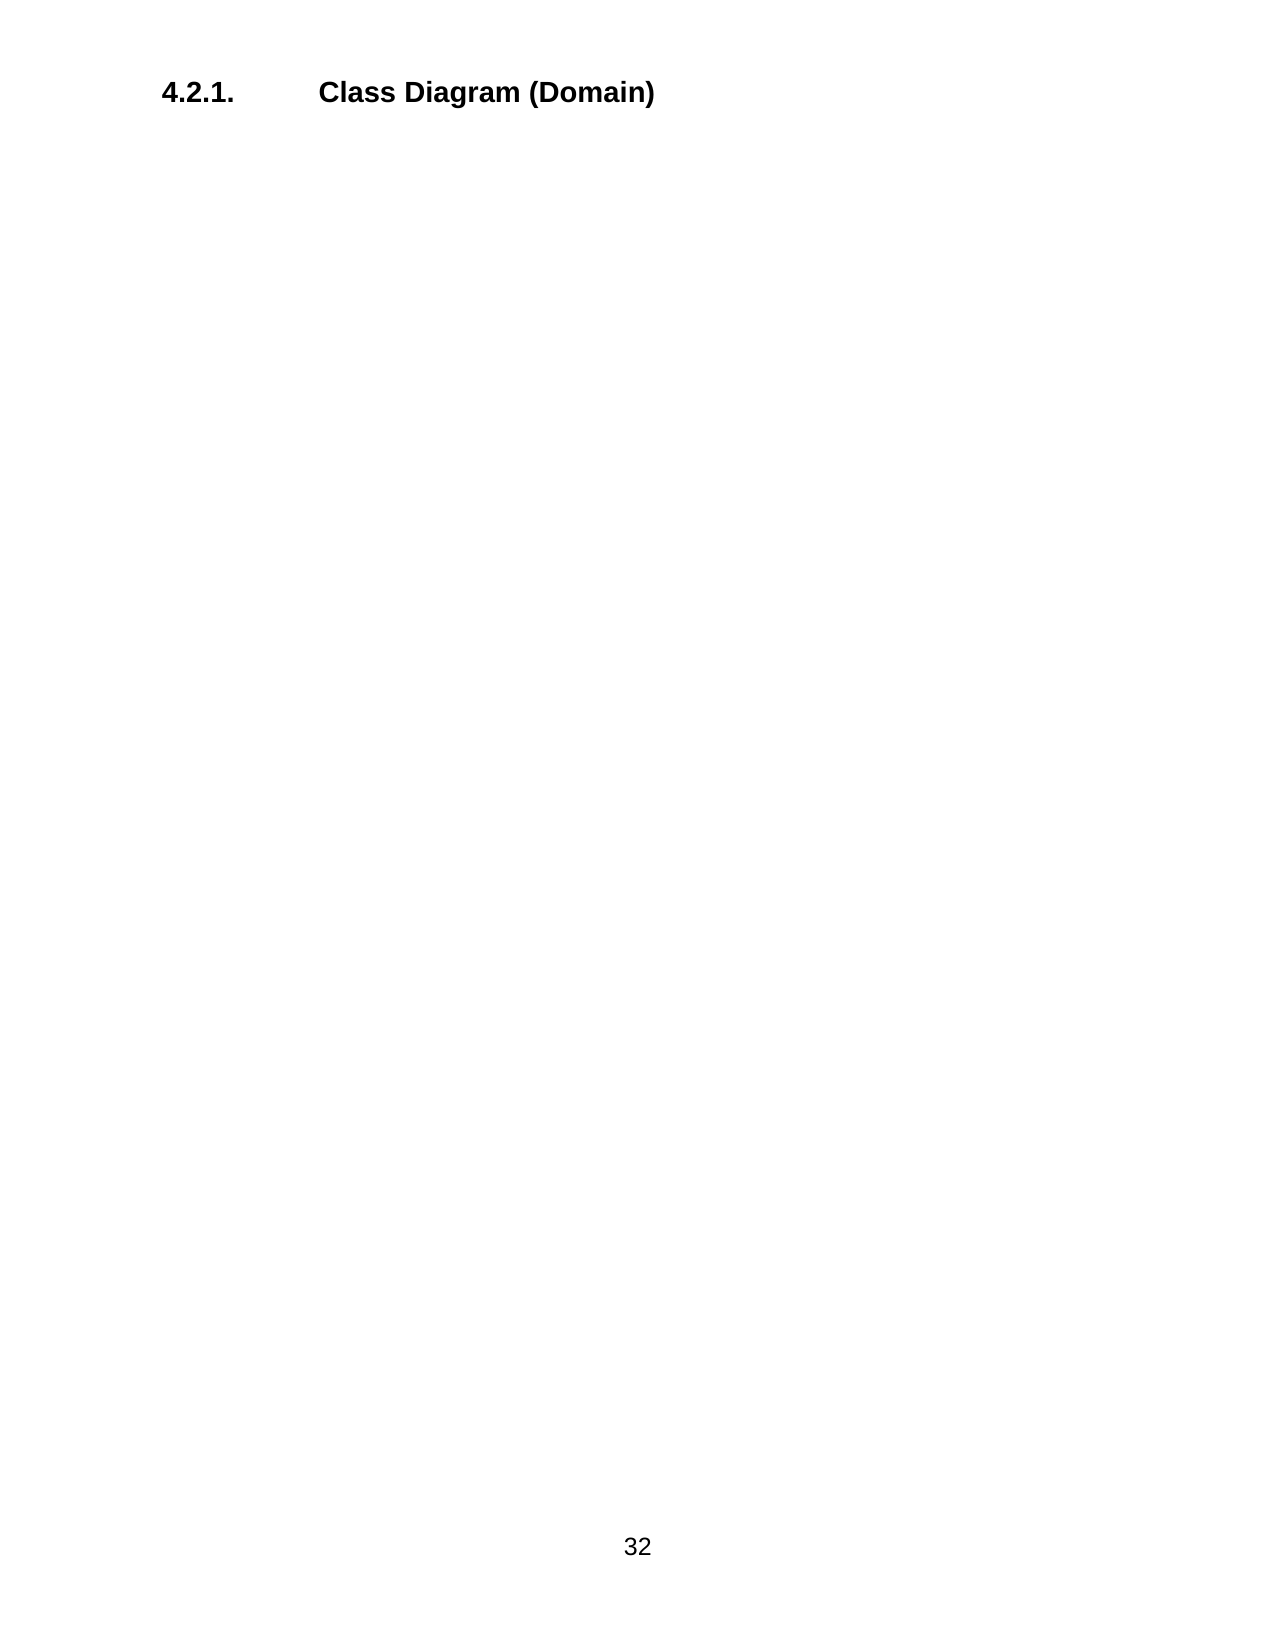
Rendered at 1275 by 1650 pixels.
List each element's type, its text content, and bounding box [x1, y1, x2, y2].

subtitle Class Diagram (Domain) [162, 75, 1157, 108]
